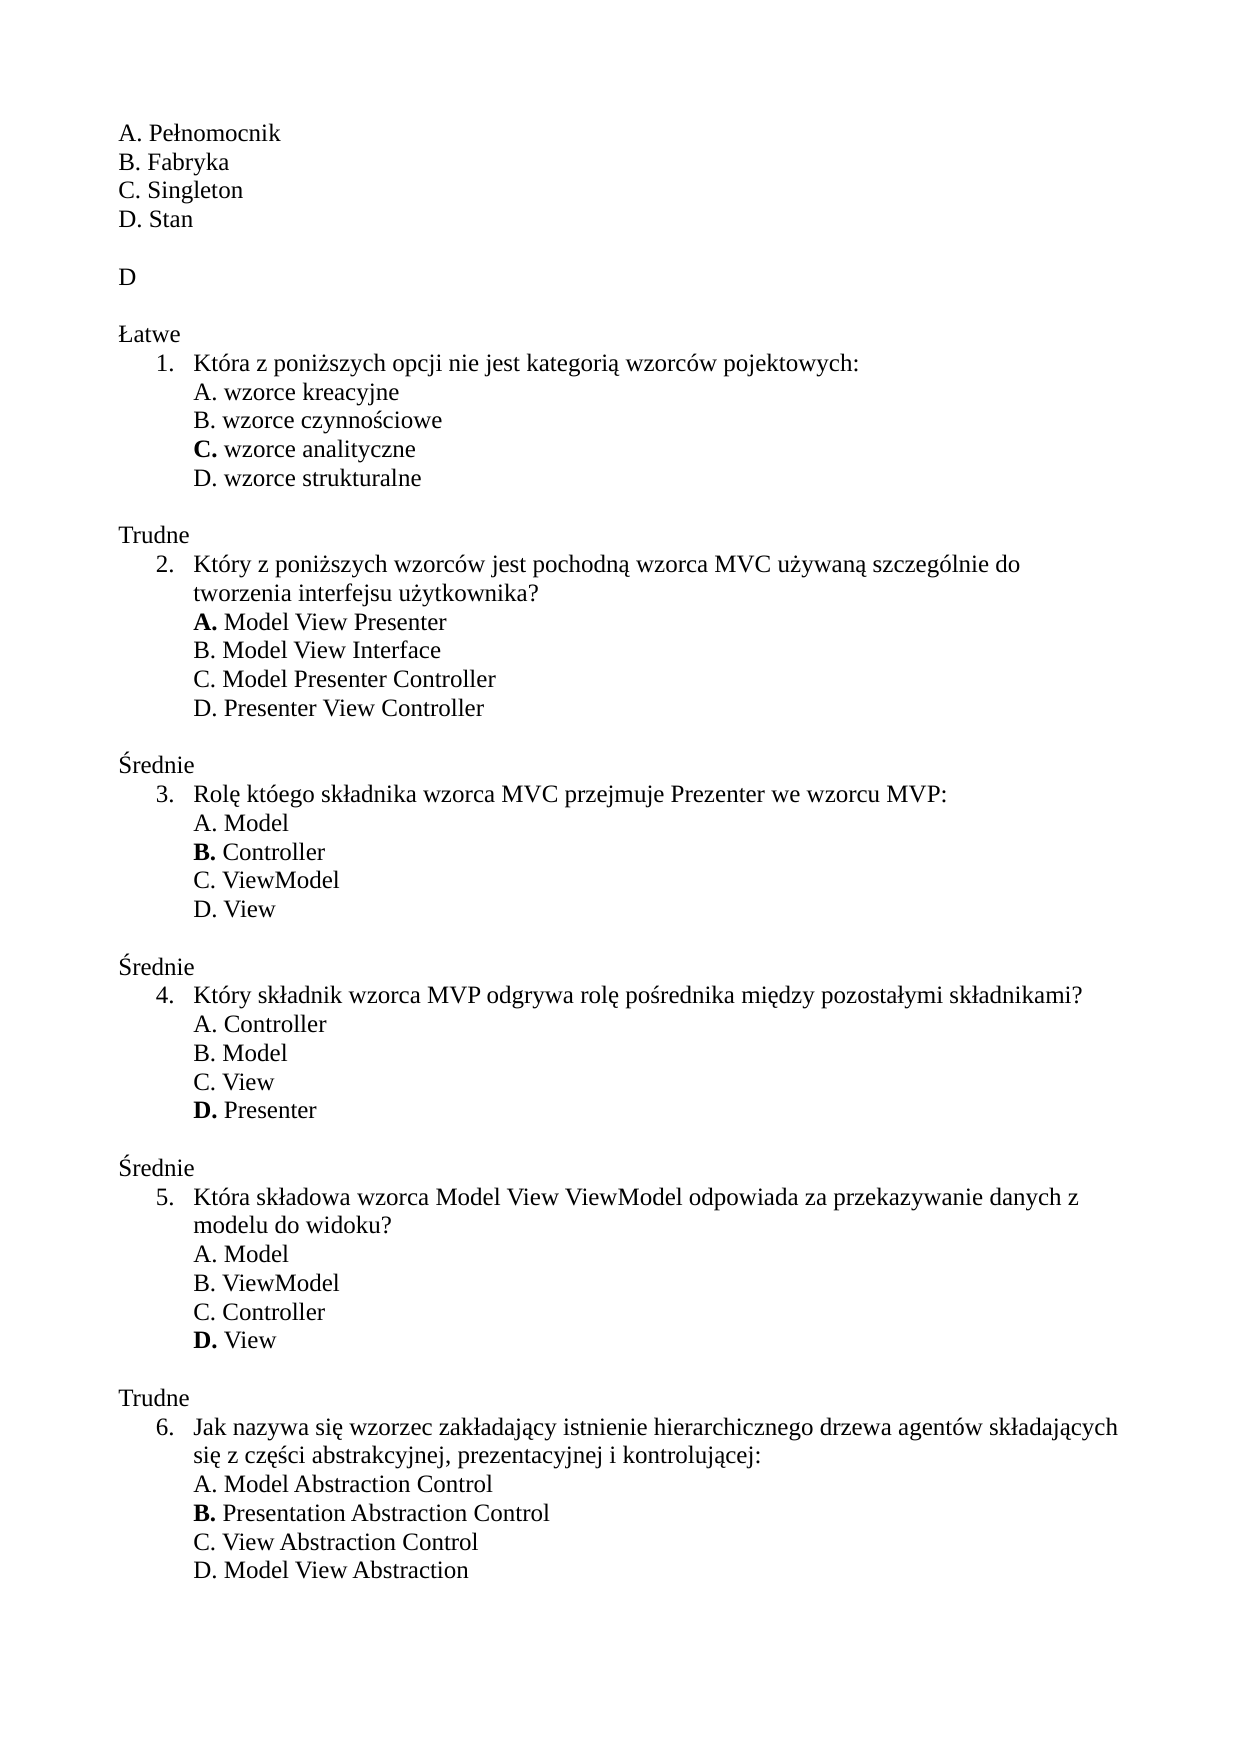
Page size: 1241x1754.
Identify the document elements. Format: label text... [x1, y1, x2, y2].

list Rolę któego składnika wzorca MVC przejmuje Prezenter we wzorcu MVP: [156, 779, 1122, 808]
list D. wzorce strukturalne [156, 463, 1122, 492]
text Średnie [118, 751, 1122, 779]
list B. wzorce czynnościowe [156, 406, 1122, 434]
text B. Fabryka [118, 147, 1122, 176]
list D. Presenter [156, 1096, 1122, 1124]
list Która składowa wzorca Model View ViewModel odpowiada za przekazywanie danych z modelu do widoku? [156, 1182, 1122, 1239]
list Który składnik wzorca MVP odgrywa rolę pośrednika między pozostałymi składnikami? [156, 981, 1122, 1009]
text Średnie [118, 1153, 1122, 1182]
list B. Controller [156, 837, 1122, 866]
list A. Model Abstraction Control [156, 1469, 1122, 1498]
list A. Model [156, 808, 1122, 837]
list C. View Abstraction Control [156, 1527, 1122, 1556]
text C. Singleton [118, 176, 1122, 204]
list C. View [156, 1067, 1122, 1096]
list Która z poniższych opcji nie jest kategorią wzorców pojektowych: [156, 348, 1122, 377]
list B. Model View Interface [156, 636, 1122, 664]
list Który z poniższych wzorców jest pochodną wzorca MVC używaną szczególnie do tworzenia interfejsu użytkownika? [156, 549, 1122, 607]
list A. Model View Presenter [156, 607, 1122, 636]
list A. wzorce kreacyjne [156, 377, 1122, 406]
list Jak nazywa się wzorzec zakładający istnienie hierarchicznego drzewa agentów składających się z części abstrakcyjnej, prezentacyjnej i kontrolującej: [156, 1412, 1122, 1469]
text A. Pełnomocnik [118, 118, 1122, 147]
list C. Model Presenter Controller [156, 664, 1122, 693]
list A. Controller [156, 1009, 1122, 1038]
list D. Model View Abstraction [156, 1556, 1122, 1584]
text D. Stan [118, 204, 1122, 233]
list D. View [156, 1326, 1122, 1354]
list B. Model [156, 1038, 1122, 1067]
list D. View [156, 894, 1122, 923]
list A. Model [156, 1239, 1122, 1268]
text Trudne [118, 521, 1122, 549]
text Trudne [118, 1383, 1122, 1412]
list B. ViewModel [156, 1268, 1122, 1297]
list C. wzorce analityczne [156, 434, 1122, 463]
list D. Presenter View Controller [156, 693, 1122, 722]
list C. ViewModel [156, 866, 1122, 894]
text D [118, 262, 1122, 291]
list C. Controller [156, 1297, 1122, 1326]
text Łatwe [118, 319, 1122, 348]
list B. Presentation Abstraction Control [156, 1498, 1122, 1527]
text Średnie [118, 952, 1122, 981]
